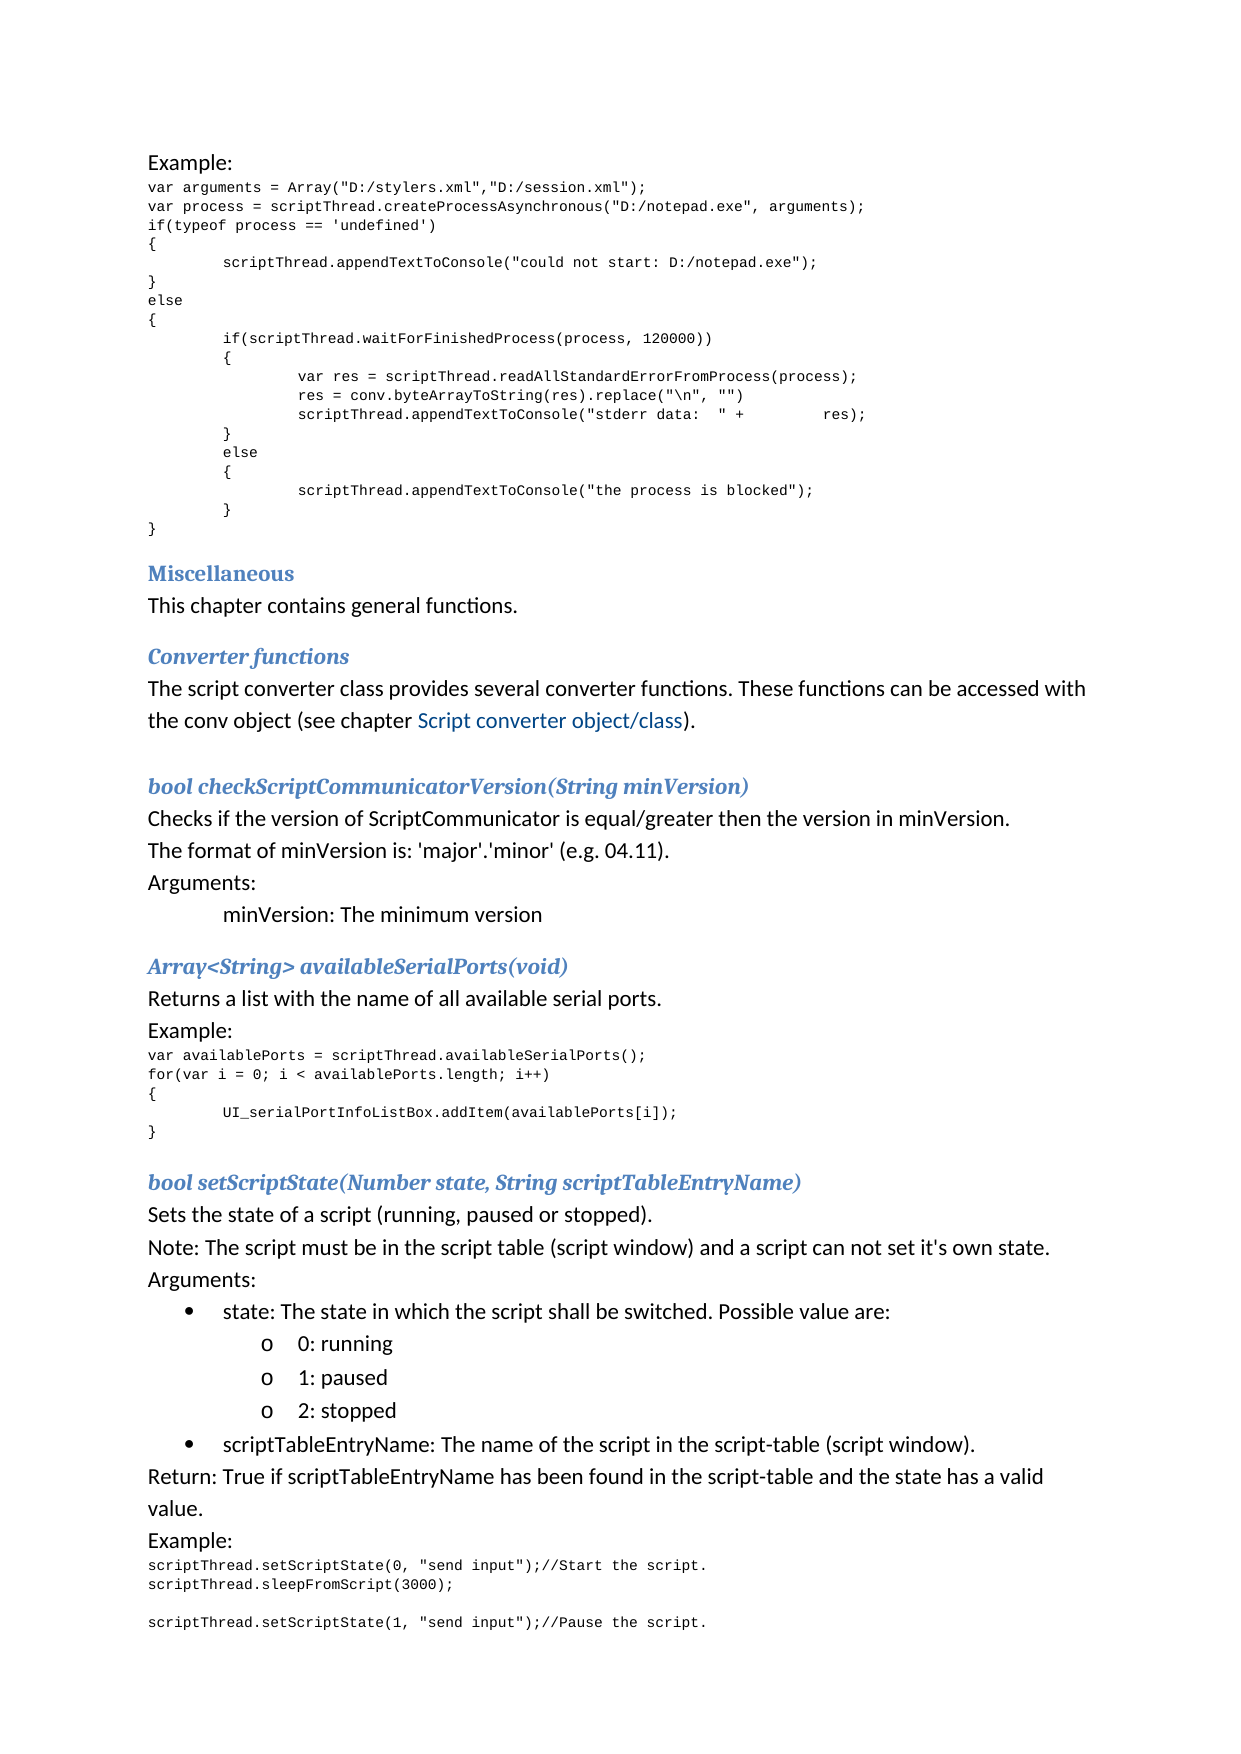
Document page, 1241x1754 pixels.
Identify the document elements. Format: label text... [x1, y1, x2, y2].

text { [148, 350, 1093, 367]
text Example: [148, 1016, 1093, 1044]
text Example: [148, 148, 1093, 176]
list 2: stopped [260, 1396, 1093, 1425]
list minVersion: The minimum version [223, 901, 1093, 928]
text } [148, 502, 1093, 519]
subtitle bool checkScriptCommunicatorVersion(String minVersion) [148, 774, 1093, 800]
text if(typeof process == 'undefined') [148, 218, 1093, 234]
subtitle Array<String> availableSerialPorts(void) [148, 953, 1093, 980]
text Checks if the version of ScriptCommunicator is equal/greater then the version in minVersion. [148, 804, 1093, 832]
text Returns a list with the name of all available serial ports. [148, 984, 1093, 1012]
subtitle bool setScriptState(Number state, String scriptTableEntryName) [148, 1170, 1093, 1197]
text scriptThread.setScriptState(1, "send input");//Pause the script. [148, 1615, 1093, 1632]
text Arguments: [148, 1265, 1093, 1293]
text Note: The script must be in the script table (script window) and a script can not set it's own state. [148, 1233, 1093, 1261]
text { [148, 1086, 1093, 1103]
text else [148, 445, 1093, 462]
subtitle Converter functions [148, 644, 1093, 670]
text } [148, 521, 1093, 538]
list Return: True if scriptTableEntryName has been found in the script-table and the state has a valid value. [148, 1462, 1093, 1522]
text var availablePorts = scriptThread.availableSerialPorts(); [148, 1048, 1093, 1065]
text The format of minVersion is: 'major'.'minor' (e.g. 04.11). [148, 836, 1093, 864]
text The script converter class provides several converter functions. These functions can be accessed with the conv object (see chapter Script converter object/class). [148, 674, 1093, 734]
text scriptThread.appendTextToConsole("the process is blocked"); [148, 483, 1093, 500]
text var res = scriptThread.readAllStandardErrorFromProcess(process); [148, 369, 1093, 386]
text scriptThread.appendTextToConsole("stderr data: " + res); [148, 407, 1093, 424]
text Example: [148, 1526, 1093, 1554]
text if(scriptThread.waitForFinishedProcess(process, 120000)) [148, 331, 1093, 348]
text res = conv.byteArrayToString(res).replace("\n", "") [148, 388, 1093, 405]
text This chapter contains general functions. [148, 591, 1093, 619]
text var process = scriptThread.createProcessAsynchronous("D:/notepad.exe", arguments); [148, 199, 1093, 215]
text Sets the state of a script (running, paused or stopped). [148, 1200, 1093, 1228]
text } [148, 1124, 1093, 1141]
subtitle Miscellaneous [148, 561, 1093, 587]
list state: The state in which the script shall be switched. Possible value are: [185, 1297, 1093, 1325]
text scriptThread.setScriptState(0, "send input");//Start the script. [148, 1558, 1093, 1575]
text } [148, 426, 1093, 443]
text scriptThread.appendTextToConsole("could not start: D:/notepad.exe"); [148, 256, 1093, 272]
text var arguments = Array("D:/stylers.xml","D:/session.xml"); [148, 180, 1093, 196]
list scriptTableEntryName: The name of the script in the script-table (script window). [185, 1430, 1093, 1458]
list 1: paused [260, 1363, 1093, 1392]
text else [148, 293, 1093, 310]
text { [148, 237, 1093, 253]
list 0: running [260, 1329, 1093, 1358]
text { [148, 464, 1093, 481]
text } [148, 274, 1093, 291]
text { [148, 312, 1093, 329]
text for(var i = 0; i < availablePorts.length; i++) [148, 1067, 1093, 1084]
text scriptThread.sleepFromScript(3000); [148, 1577, 1093, 1594]
text Arguments: [148, 868, 1093, 896]
text UI_serialPortInfoListBox.addItem(availablePorts[i]); [148, 1105, 1093, 1122]
